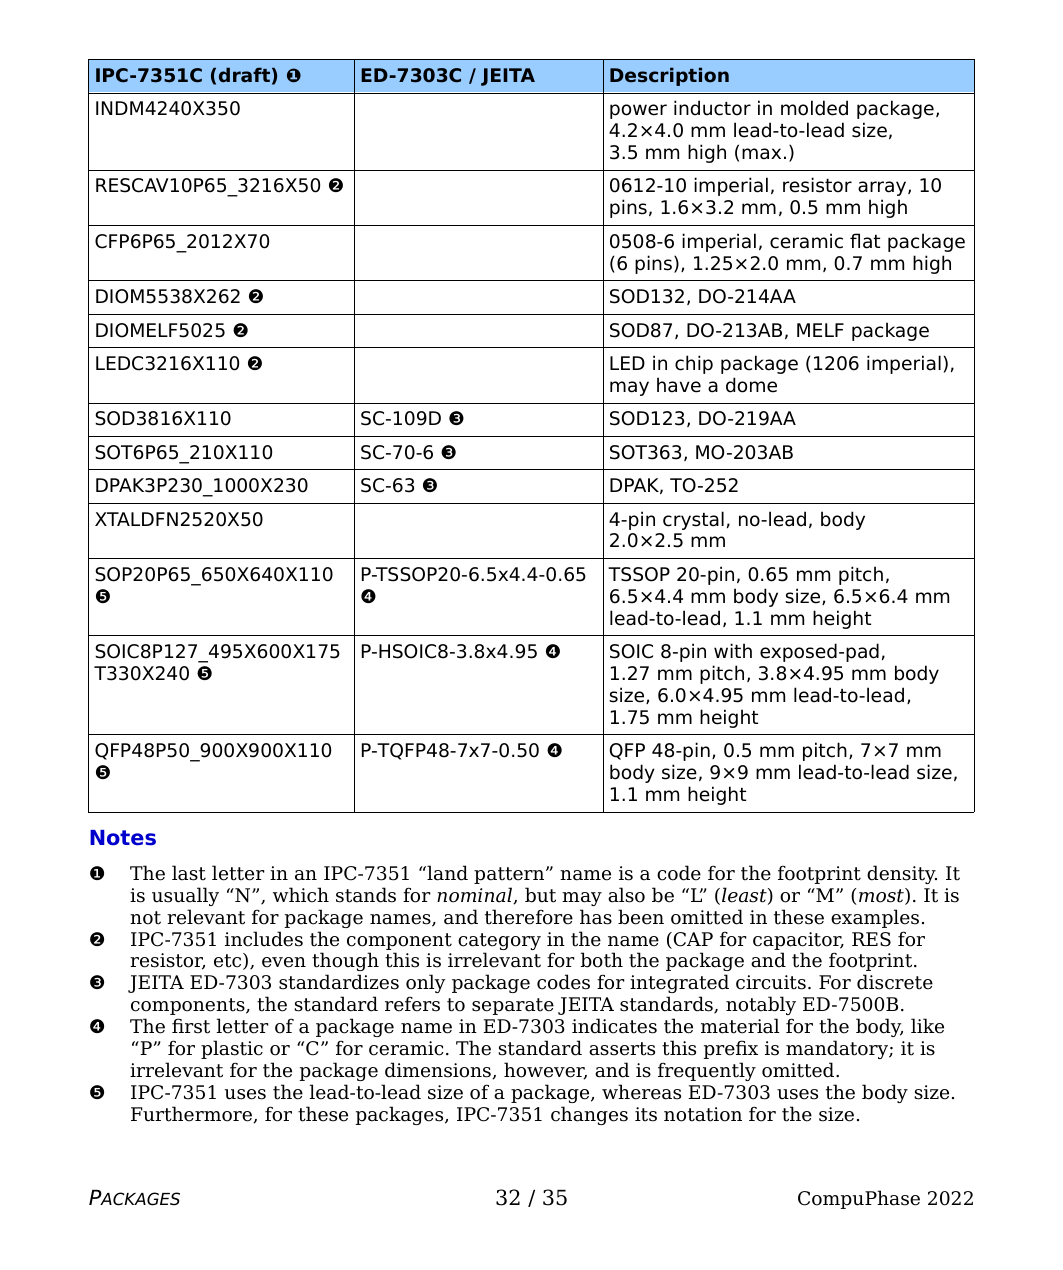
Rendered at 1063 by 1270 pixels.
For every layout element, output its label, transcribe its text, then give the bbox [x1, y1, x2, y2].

table_cell TSSOP 20-pin, 0.65 mm pitch, 6.5×4.4 mm body size, 6.5×6.4 mm lead-to-lead, 1.1 mm height [604, 559, 974, 635]
table_cell INDM4240X350 [89, 94, 354, 170]
table_cell SOD132, DO-214AA [604, 281, 974, 314]
table_cell [355, 315, 603, 347]
table_cell 4-pin crystal, no-lead, body 2.0×2.5 mm [604, 504, 974, 558]
table_cell SOP20P65_650X640X110 ❺ [89, 559, 354, 635]
table_cell P-TSSOP20-6.5x4.4-0.65 ❹ [355, 559, 603, 635]
table_cell CFP6P65_2012X70 [89, 226, 354, 280]
text ❷ IPC-7351 includes the component category in the name (CAP for capacitor, RES for resistor, etc), even though this is irrelevant for both the package and the footprint. [88, 929, 974, 972]
table_header Description [604, 60, 974, 92]
table_cell SOD123, DO-219AA [604, 404, 974, 436]
text ❹ The first letter of a package name in ED-7303 indicates the material for the body, like “P” for plastic or “C” for ceramic. The standard asserts this prefix is mandatory; it is irrelevant for the package dimensions, however, and is frequently omitted. [88, 1016, 974, 1082]
table_header IPC-7351C (draft) ❶ [89, 60, 354, 92]
table_cell 0508-6 imperial, ceramic flat package (6 pins), 1.25×2.0 mm, 0.7 mm high [604, 226, 974, 280]
table_cell DPAK, TO-252 [604, 470, 974, 503]
subtitle Notes [88, 826, 974, 851]
table_cell SOIC 8-pin with exposed-pad, 1.27 mm pitch, 3.8×4.95 mm body size, 6.0×4.95 mm lead-to-lead, 1.75 mm height [604, 636, 974, 734]
table_cell QFP 48-pin, 0.5 mm pitch, 7×7 mm body size, 9×9 mm lead-to-lead size, 1.1 mm height [604, 735, 974, 812]
table_cell XTALDFN2520X50 [89, 504, 354, 558]
text ❺ IPC-7351 uses the lead-to-lead size of a package, whereas ED-7303 uses the body size. Furthermore, for these packages, IPC-7351 changes its notation for the size. [88, 1082, 974, 1126]
table_cell P-HSOIC8-3.8x4.95 ❹ [355, 636, 603, 734]
table_cell DIOM5538X262 ❷ [89, 281, 354, 314]
table_cell [355, 348, 603, 402]
table_cell LED in chip package (1206 imperial), may have a dome [604, 348, 974, 402]
table_cell DIOMELF5025 ❷ [89, 315, 354, 347]
table_cell 0612-10 imperial, resistor array, 10 pins, 1.6×3.2 mm, 0.5 mm high [604, 171, 974, 225]
table_cell RESCAV10P65_3216X50 ❷ [89, 171, 354, 225]
table_cell LEDC3216X110 ❷ [89, 348, 354, 402]
table_cell [355, 281, 603, 314]
table_cell SOT363, MO-203AB [604, 437, 974, 469]
table_cell SC-70-6 ❸ [355, 437, 603, 469]
text ❸ JEITA ED-7303 standardizes only package codes for integrated circuits. For discrete components, the standard refers to separate JEITA standards, notably ED‑7500B. [88, 972, 974, 1016]
table_cell SC-109D ❸ [355, 404, 603, 436]
table_cell SOT6P65_210X110 [89, 437, 354, 469]
table_cell SC-63 ❸ [355, 470, 603, 503]
table_header ED-7303C / JEITA [355, 60, 603, 92]
table_cell P-TQFP48-7x7-0.50 ❹ [355, 735, 603, 812]
table_cell [355, 94, 603, 170]
table_cell [355, 171, 603, 225]
table_cell DPAK3P230_1000X230 [89, 470, 354, 503]
table_cell [355, 504, 603, 558]
table_cell SOIC8P127_495X600X175T330X240 ❺ [89, 636, 354, 734]
table_cell [355, 226, 603, 280]
table_cell SOD3816X110 [89, 404, 354, 436]
table_cell power inductor in molded package, 4.2×4.0 mm lead-to-lead size, 3.5 mm high (max.) [604, 94, 974, 170]
table_cell SOD87, DO-213AB, MELF package [604, 315, 974, 347]
table_cell QFP48P50_900X900X110 ❺ [89, 735, 354, 812]
text ❶ The last letter in an IPC-7351 “land pattern” name is a code for the footprint density. It is usually “N”, which stands for nominal, but may also be “L” (least) or “M” (most). It is not relevant for package names, and therefore has been omitted in these examples. [88, 863, 974, 929]
